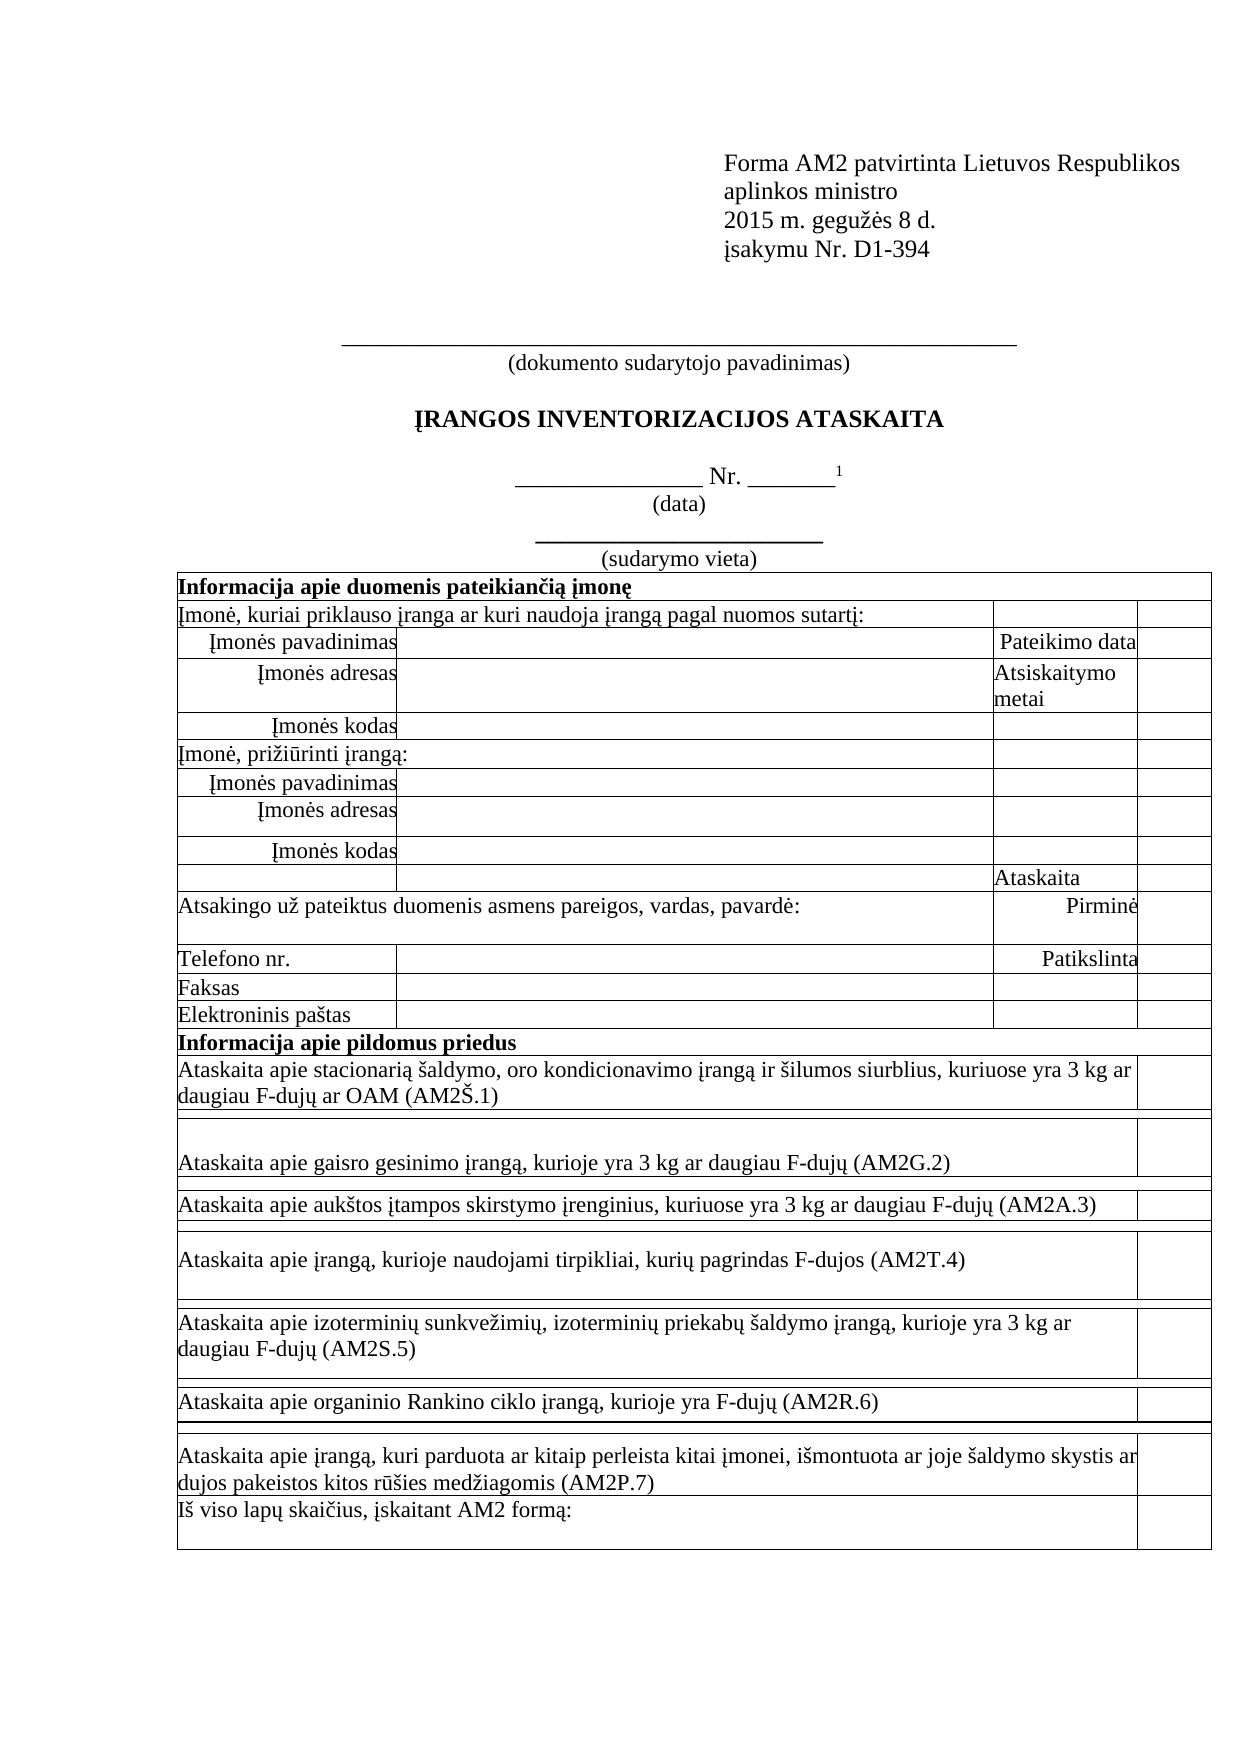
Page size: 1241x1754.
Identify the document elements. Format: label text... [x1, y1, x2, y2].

table_cell Ataskaita apie aukštos įtampos skirstymo įrenginius, kuriuose yra 3 kg ar daugiau F-dujų (AM2A.3) [178, 1191, 1137, 1220]
text (dokumento sudarytojo pavadinimas) [177, 349, 1181, 375]
table_cell [994, 740, 1137, 768]
table_cell [397, 797, 993, 836]
table_cell [1138, 974, 1211, 1000]
table_cell [1138, 713, 1211, 739]
table_cell [397, 769, 993, 796]
table_cell [397, 659, 993, 712]
table_cell Atsakingo už pateiktus duomenis asmens pareigos, vardas, pavardė: [178, 892, 993, 944]
table_cell [1138, 601, 1211, 627]
text (sudarymo vieta) [177, 545, 1181, 572]
table_cell Pateikimo data [994, 628, 1137, 658]
table_cell Ataskaita apie įrangą, kurioje naudojami tirpikliai, kurių pagrindas F-dujos (AM2T.4) [178, 1232, 1137, 1298]
table_cell Įmonės pavadinimas [178, 628, 396, 658]
table_cell Įmonės adresas [178, 797, 396, 836]
table_cell [178, 1423, 1211, 1432]
table_cell [994, 974, 1137, 1000]
table_cell [1138, 1056, 1211, 1108]
table_cell [397, 713, 993, 739]
text (data) [177, 490, 1181, 517]
table_cell Telefono nr. [178, 945, 396, 973]
table_cell [1138, 769, 1211, 796]
table_cell [397, 1001, 993, 1027]
table_cell Faksas [178, 974, 396, 1000]
table_cell [1138, 892, 1211, 944]
table_cell [1138, 659, 1211, 712]
table_cell Pirminė [994, 892, 1137, 944]
text _______________ Nr. _______1 [177, 461, 1181, 490]
table_cell [1138, 1434, 1211, 1495]
table_cell [397, 865, 993, 891]
text _______________________ [177, 517, 1181, 545]
table_cell Ataskaita [994, 865, 1137, 891]
table_cell [178, 1221, 1211, 1231]
table_cell Ataskaita apie organinio Rankino ciklo įrangą, kurioje yra F-dujų (AM2R.6) [178, 1388, 1137, 1421]
table_cell Ataskaita apie stacionarią šaldymo, oro kondicionavimo įrangą ir šilumos siurblius, kuriuose yra 3 kg ar daugiau F-dujų ar OAM (AM2Š.1) [178, 1056, 1137, 1108]
table_cell [397, 974, 993, 1000]
table_cell Iš viso lapų skaičius, įskaitant AM2 formą: [178, 1496, 1137, 1549]
table_header Informacija apie duomenis pateikiančią įmonę [178, 573, 1211, 599]
table_cell [1138, 1232, 1211, 1298]
table_cell [178, 1300, 1211, 1308]
table_cell Elektroninis paštas [178, 1001, 396, 1027]
table_cell [994, 713, 1137, 739]
table_cell [1138, 1309, 1211, 1377]
table_cell [1138, 837, 1211, 863]
table_cell [397, 945, 993, 973]
table_cell [1138, 1496, 1211, 1549]
table_cell [397, 628, 993, 658]
table_cell [1138, 1191, 1211, 1220]
table_cell Įmonės adresas [178, 659, 396, 712]
table_cell Ataskaita apie įrangą, kuri parduota ar kitaip perleista kitai įmonei, išmontuota ar joje šaldymo skystis ar dujos pakeistos kitos rūšies medžiagomis (AM2P.7) [178, 1434, 1137, 1495]
table_cell [178, 1177, 1211, 1190]
table_cell [1138, 740, 1211, 768]
table_cell Įmonės kodas [178, 837, 396, 863]
table_cell [994, 797, 1137, 836]
text ĮRANGOS INVENTORIZACIJOS ATASKAITA [177, 404, 1181, 433]
table_cell [397, 837, 993, 863]
table_cell [994, 601, 1137, 627]
table_cell [1138, 945, 1211, 973]
table_cell [1138, 1001, 1211, 1027]
text įsakymu Nr. D1-394 [723, 234, 1181, 263]
table_cell [994, 769, 1137, 796]
table_cell [1138, 1388, 1211, 1421]
table_cell Įmonė, kuriai priklauso įranga ar kuri naudoja įrangą pagal nuomos sutartį: [178, 601, 993, 627]
table_cell Įmonės pavadinimas [178, 769, 396, 796]
table_cell [1138, 628, 1211, 658]
table_cell Įmonė, prižiūrinti įrangą: [178, 740, 993, 768]
text Forma AM2 patvirtinta Lietuvos Respublikos aplinkos ministro [723, 148, 1181, 205]
table_cell [1138, 797, 1211, 836]
table_cell Informacija apie pildomus priedus [178, 1029, 1211, 1055]
table_cell [178, 1379, 1211, 1387]
table_cell [178, 1110, 1211, 1118]
table_cell Ataskaita apie gaisro gesinimo įrangą, kurioje yra 3 kg ar daugiau F-dujų (AM2G.2) [178, 1119, 1137, 1176]
text ______________________________________________________ [177, 320, 1181, 349]
table_cell [994, 837, 1137, 863]
table_cell Patikslinta [994, 945, 1137, 973]
table_cell Įmonės kodas [178, 713, 396, 739]
table_cell [994, 1001, 1137, 1027]
table_cell Ataskaita apie izoterminių sunkvežimių, izoterminių priekabų šaldymo įrangą, kurioje yra 3 kg ar daugiau F-dujų (AM2S.5) [178, 1309, 1137, 1377]
text 2015 m. gegužės 8 d. [723, 205, 1181, 234]
table_cell [178, 865, 396, 891]
table_cell [1138, 865, 1211, 891]
table_cell [1138, 1119, 1211, 1176]
table_cell Atsiskaitymo metai [994, 659, 1137, 712]
